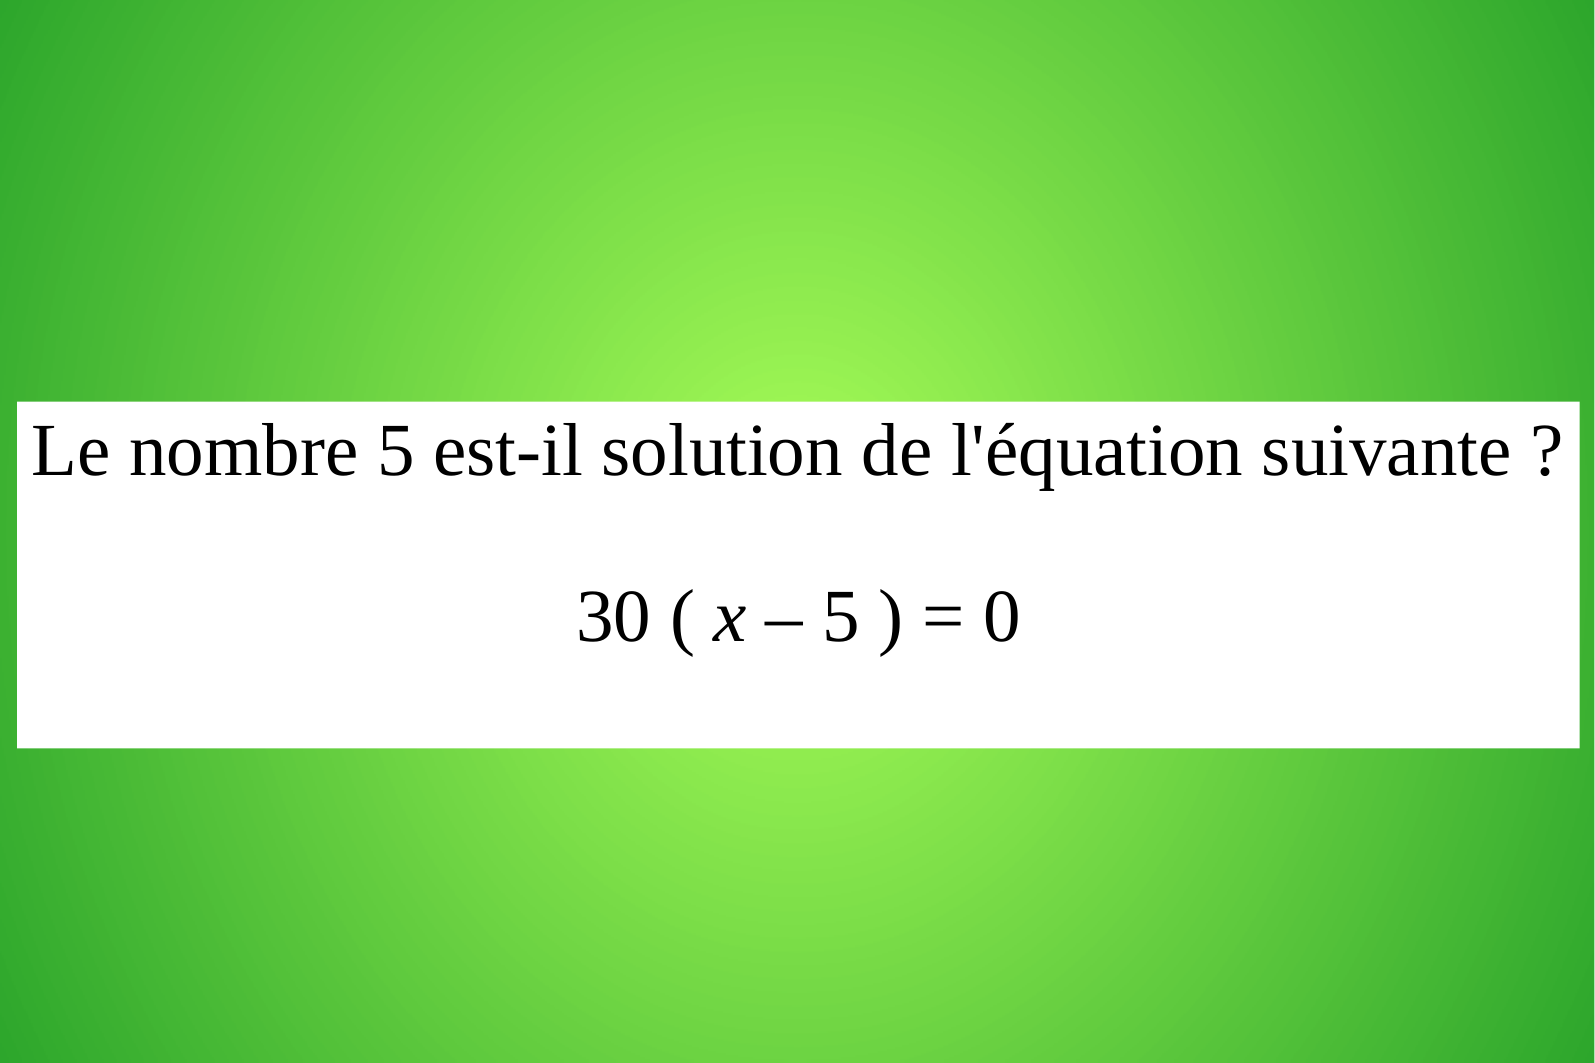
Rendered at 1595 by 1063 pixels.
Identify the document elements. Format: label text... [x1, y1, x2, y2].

picture [0, 0, 1595, 1063]
text_box Le nombre 5 est-il solution de l'équation suivante ? 30 ( x – 5 ) = 0 [17, 401, 1580, 749]
